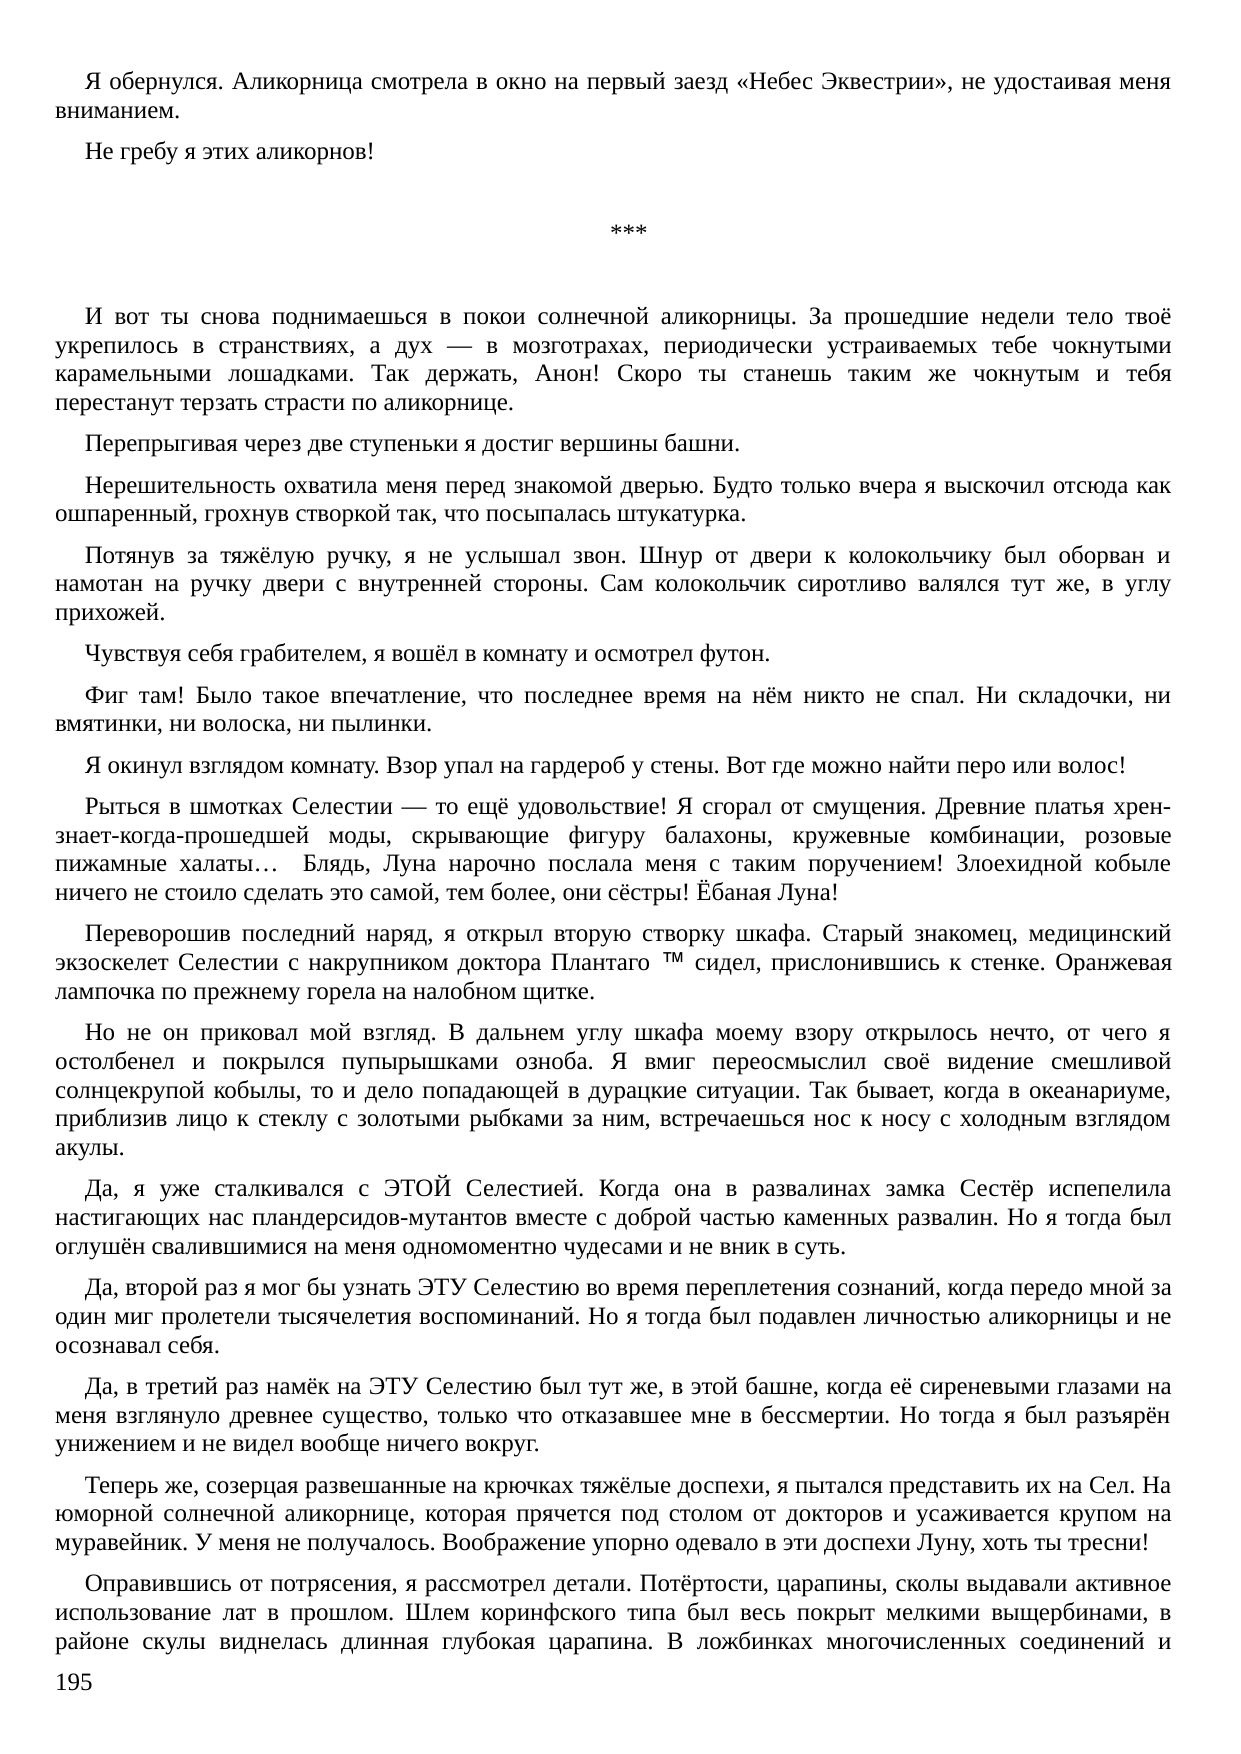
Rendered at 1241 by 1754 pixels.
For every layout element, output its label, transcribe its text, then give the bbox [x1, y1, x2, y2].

text Перепрыгивая через две ступеньки я достиг вершины башни. [55, 428, 1173, 457]
text Фиг там! Было такое впечатление, что последнее время на нём никто не спал. Ни складочки, ни вмятинки, ни волоска, ни пылинки. [55, 680, 1173, 737]
text Теперь же, созерцая развешанные на крючках тяжёлые доспехи, я пытался представить их на Сел. На юморной солнечной аликорнице, которая прячется под столом от докторов и усаживается крупом на муравейник. У меня не получалось. Воображение упорно одевало в эти доспехи Луну, хоть ты тресни! [55, 1470, 1173, 1556]
text Нерешительность охватила меня перед знакомой дверью. Будто только вчера я выскочил отсюда как ошпаренный, грохнув створкой так, что посыпалась штукатурка. [55, 470, 1173, 527]
text Потянув за тяжёлую ручку, я не услышал звон. Шнур от двери к колокольчику был оборван и намотан на ручку двери с внутренней стороны. Сам колокольчик сиротливо валялся тут же, в углу прихожей. [55, 540, 1173, 626]
text И вот ты снова поднимаешься в покои солнечной аликорницы. За прошедшие недели тело твоё укрепилось в странствиях, а дух — в мозготрахах, периодически устраиваемых тебе чокнутыми карамельными лошадками. Так держать, Анон! Скоро ты станешь таким же чокнутым и тебя перестанут терзать страсти по аликорнице. [55, 301, 1173, 416]
text Но не он приковал мой взгляд. В дальнем углу шкафа моему взору открылось нечто, от чего я остолбенел и покрылся пупырышками озноба. Я вмиг переосмыслил своё видение смешливой солнцекрупой кобылы, то и дело попадающей в дурацкие ситуации. Так бывает, когда в океанариуме, приблизив лицо к стеклу с золотыми рыбками за ним, встречаешься нос к носу с холодным взглядом акулы. [55, 1017, 1173, 1161]
text Да, второй раз я мог бы узнать ЭТУ Селестию во время переплетения сознаний, когда передо мной за один миг пролетели тысячелетия воспоминаний. Но я тогда был подавлен личностью аликорницы и не осознавал себя. [55, 1272, 1173, 1358]
text Не гребу я этих аликорнов! [55, 136, 1173, 165]
text Переворошив последний наряд, я открыл вторую створку шкафа. Старый знакомец, медицинский экзоскелет Селестии с накрупником доктора Плантаго  сидел, прислонившись к стенке. Оранжевая лампочка по прежнему горела на налобном щитке. [55, 918, 1173, 1005]
text Рыться в шмотках Селестии — то ещё удовольствие! Я сгорал от смущения. Древние платья хрен-знает-когда-прошедшей моды, скрывающие фигуру балахоны, кружевные комбинации, розовые пижамные халаты… Блядь, Луна нарочно послала меня с таким поручением! Злоехидной кобыле ничего не стоило сделать это самой, тем более, они сёстры! Ёбаная Луна! [55, 791, 1173, 906]
text Да, я уже сталкивался с ЭТОЙ Селестией. Когда она в развалинах замка Сестёр испепелила настигающих нас пландерсидов-мутантов вместе с доброй частью каменных развалин. Но я тогда был оглушён свалившимися на меня одномоментно чудесами и не вник в суть. [55, 1173, 1173, 1260]
text *** [55, 218, 1173, 247]
text Я окинул взглядом комнату. Взор упал на гардероб у стены. Вот где можно найти перо или волос! [55, 750, 1173, 778]
text Да, в третий раз намёк на ЭТУ Селестию был тут же, в этой башне, когда её сиреневыми глазами на меня взглянуло древнее существо, только что отказавшее мне в бессмертии. Но тогда я был разъярён унижением и не видел вообще ничего вокруг. [55, 1371, 1173, 1457]
text Оправившись от потрясения, я рассмотрел детали. Потёртости, царапины, сколы выдавали активное использование лат в прошлом. Шлем коринфского типа был весь покрыт мелкими выщербинами, в районе скулы виднелась длинная глубокая царапина. В ложбинках многочисленных соединений и [55, 1568, 1173, 1655]
text Чувствуя себя грабителем, я вошёл в комнату и осмотрел футон. [55, 638, 1173, 667]
text Я обернулся. Аликорница смотрела в окно на первый заезд «Небес Эквестрии», не удостаивая меня вниманием. [55, 66, 1173, 123]
